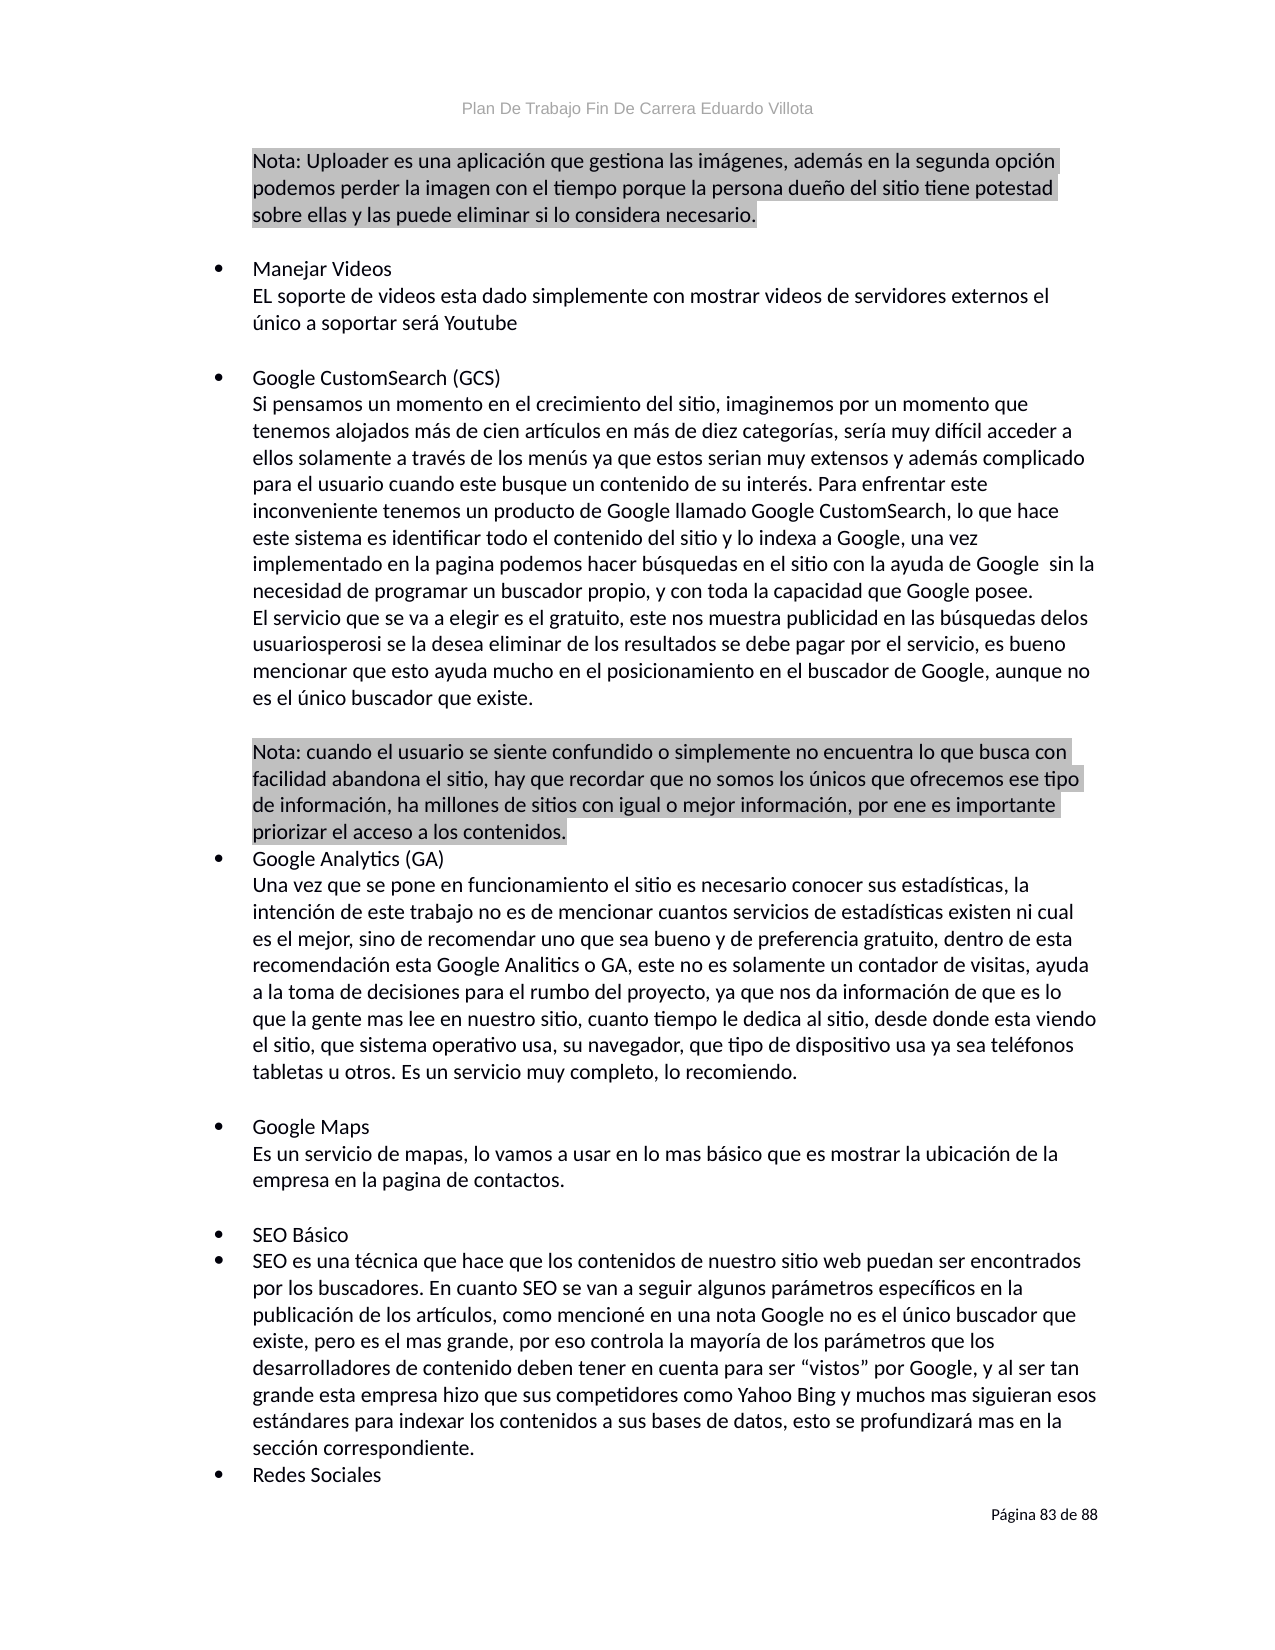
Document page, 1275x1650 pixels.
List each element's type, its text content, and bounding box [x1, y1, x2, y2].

list EL soporte de videos esta dado simplemente con mostrar videos de servidores externos el único a soportar será Youtube [252, 282, 1098, 336]
list Google CustomSearch (GCS) [215, 364, 1098, 390]
list Una vez que se pone en funcionamiento el sitio es necesario conocer sus estadísticas, la intención de este trabajo no es de mencionar cuantos servicios de estadísticas existen ni cual es el mejor, sino de recomendar uno que sea bueno y de preferencia gratuito, dentro de esta recomendación esta Google Analitics o GA, este no es solamente un contador de visitas, ayuda a la toma de decisiones para el rumbo del proyecto, ya que nos da información de que es lo que la gente mas lee en nuestro sitio, cuanto tiempo le dedica al sitio, desde donde esta viendo el sitio, que sistema operativo usa, su navegador, que tipo de dispositivo usa ya sea teléfonos tabletas u otros. Es un servicio muy completo, lo recomiendo. [252, 872, 1098, 1085]
list SEO es una técnica que hace que los contenidos de nuestro sitio web puedan ser encontrados por los buscadores. En cuanto SEO se van a seguir algunos parámetros específicos en la publicación de los artículos, como mencioné en una nota Google no es el único buscador que existe, pero es el mas grande, por eso controla la mayoría de los parámetros que los desarrolladores de contenido deben tener en cuenta para ser “vistos” por Google, y al ser tan grande esta empresa hizo que sus competidores como Yahoo Bing y muchos mas siguieran esos estándares para indexar los contenidos a sus bases de datos, esto se profundizará mas en la sección correspondiente. [215, 1248, 1098, 1461]
list Redes Sociales [215, 1461, 1098, 1488]
list El servicio que se va a elegir es el gratuito, este nos muestra publicidad en las búsquedas delos usuariosperosi se la desea eliminar de los resultados se debe pagar por el servicio, es bueno mencionar que esto ayuda mucho en el posicionamiento en el buscador de Google, aunque no es el único buscador que existe. [252, 604, 1098, 710]
list SEO Básico [215, 1221, 1098, 1248]
list Es un servicio de mapas, lo vamos a usar en lo mas básico que es mostrar la ubicación de la empresa en la pagina de contactos. [252, 1140, 1098, 1193]
list Nota: Uploader es una aplicación que gestiona las imágenes, además en la segunda opción podemos perder la imagen con el tiempo porque la persona dueño del sitio tiene potestad sobre ellas y las puede eliminar si lo considera necesario. [252, 148, 1098, 228]
list Si pensamos un momento en el crecimiento del sitio, imaginemos por un momento que tenemos alojados más de cien artículos en más de diez categorías, sería muy difícil acceder a ellos solamente a través de los menús ya que estos serian muy extensos y además complicado para el usuario cuando este busque un contenido de su interés. Para enfrentar este inconveniente tenemos un producto de Google llamado Google CustomSearch, lo que hace este sistema es identificar todo el contenido del sitio y lo indexa a Google, una vez implementado en la pagina podemos hacer búsquedas en el sitio con la ayuda de Google sin la necesidad de programar un buscador propio, y con toda la capacidad que Google posee. [252, 390, 1098, 604]
list Google Maps [215, 1113, 1098, 1140]
list Manejar Videos [215, 256, 1098, 282]
list Nota: cuando el usuario se siente confundido o simplemente no encuentra lo que busca con facilidad abandona el sitio, hay que recordar que no somos los únicos que ofrecemos ese tipo de información, ha millones de sitios con igual o mejor información, por ene es importante priorizar el acceso a los contenidos. [252, 738, 1098, 845]
list Google Analytics (GA) [215, 845, 1098, 872]
